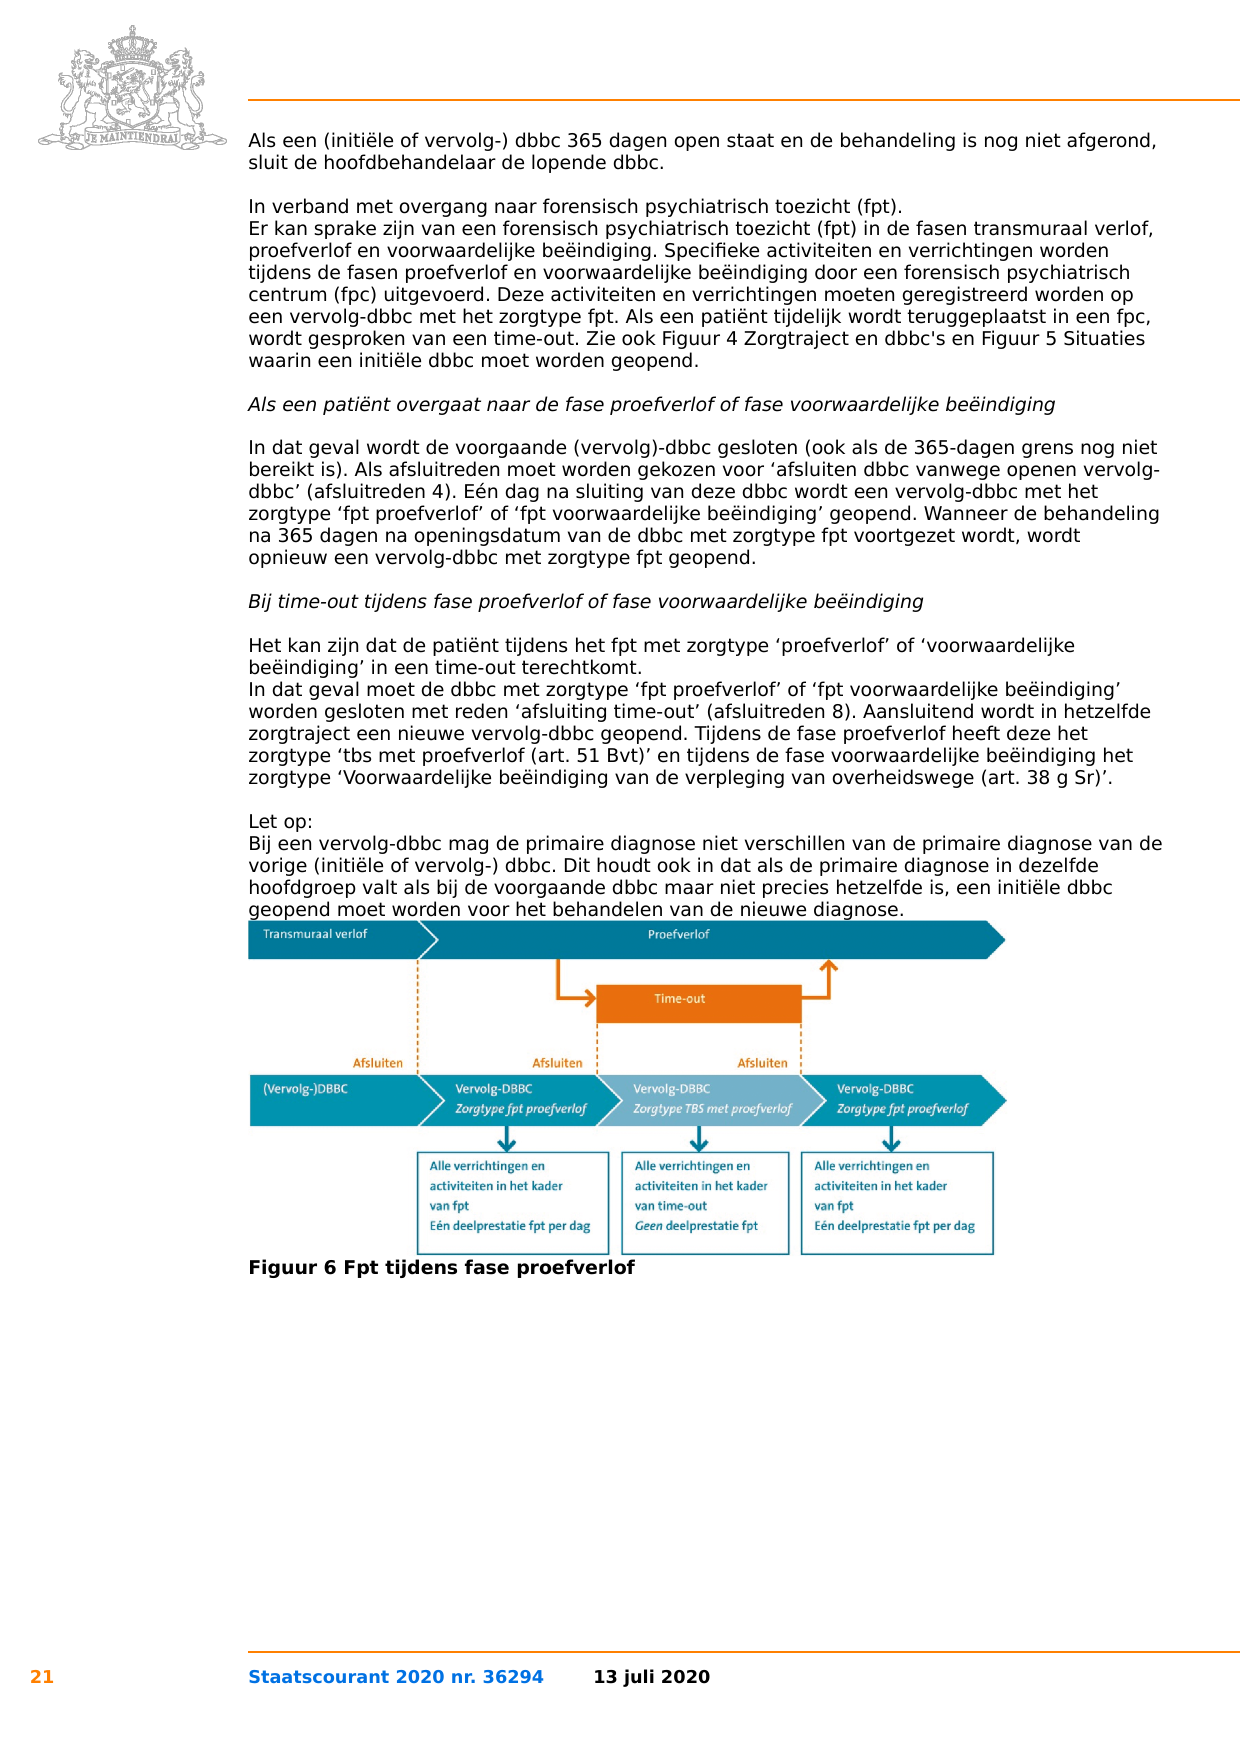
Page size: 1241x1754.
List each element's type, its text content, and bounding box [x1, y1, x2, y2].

text In dat geval moet de dbbc met zorgtype ‘fpt proefverlof’ of ‘fpt voorwaardelijke beëindiging’ worden gesloten met reden ‘afsluiting time-out’ (afsluitreden 8). Aansluitend wordt in hetzelfde zorgtraject een nieuwe vervolg-dbbc geopend. Tijdens de fase proefverlof heeft deze het zorgtype ‘tbs met proefverlof (art. 51 Bvt)’ en tijdens de fase voorwaardelijke beëindiging het zorgtype ‘Voorwaardelijke beëindiging van de verpleging van overheidswege (art. 38 g Sr)’. [248, 679, 1163, 789]
text In dat geval wordt de voorgaande (vervolg)-dbbc gesloten (ook als de 365-dagen grens nog niet bereikt is). Als afsluitreden moet worden gekozen voor ‘afsluiten dbbc vanwege openen vervolg-dbbc’ (afsluitreden 4). Eén dag na sluiting van deze dbbc wordt een vervolg-dbbc met het zorgtype ‘fpt proefverlof’ of ‘fpt voorwaardelijke beëindiging’ geopend. Wanneer de behandeling na 365 dagen na openingsdatum van de dbbc met zorgtype fpt voortgezet wordt, wordt opnieuw een vervolg-dbbc met zorgtype fpt geopend. [248, 437, 1163, 569]
subtitle Bij time-out tijdens fase proefverlof of fase voorwaardelijke beëindiging [248, 591, 1163, 613]
picture [361, 929, 367, 937]
text Er kan sprake zijn van een forensisch psychiatrisch toezicht (fpt) in de fasen transmuraal verlof, proefverlof en voorwaardelijke beëindiging. Specifieke activiteiten en verrichtingen worden tijdens de fasen proefverlof en voorwaardelijke beëindiging door een forensisch psychiatrisch centrum (fpc) uitgevoerd. Deze activiteiten en verrichtingen moeten geregistreerd worden op een vervolg-dbbc met het zorgtype fpt. Als een patiënt tijdelijk wordt teruggeplaatst in een fpc, wordt gesproken van een time-out. Zie ook Figuur 4 Zorgtraject en dbbc's en Figuur 5 Situaties waarin een initiële dbbc moet worden geopend. [248, 218, 1163, 372]
text Als een (initiële of vervolg-) dbbc 365 dagen open staat en de behandeling is nog niet afgerond, sluit de hoofdbehandelaar de lopende dbbc. [248, 130, 1163, 174]
picture [695, 930, 709, 938]
picture [281, 932, 314, 938]
picture [38, 25, 227, 150]
picture [324, 930, 331, 938]
picture [248, 920, 1010, 1257]
picture [336, 932, 346, 938]
picture [656, 930, 676, 938]
text In verband met overgang naar forensisch psychiatrisch toezicht (fpt). [248, 196, 1163, 218]
text Het kan zijn dat de patiënt tijdens het fpt met zorgtype ‘proefverlof’ of ‘voorwaardelijke beëindiging’ in een time-out terechtkomt. [248, 635, 1163, 679]
subtitle Als een patiënt overgaat naar de fase proefverlof of fase voorwaardelijke beëindiging [248, 393, 1163, 415]
picture [678, 933, 693, 938]
picture [349, 931, 357, 937]
text Let op: [248, 811, 1163, 833]
text Bij een vervolg-dbbc mag de primaire diagnose niet verschillen van de primaire diagnose van de vorige (initiële of vervolg-) dbbc. Dit houdt ook in dat als de primaire diagnose in dezelfde hoofdgroep valt als bij de voorgaande dbbc maar niet precies hetzelfde is, een initiële dbbc geopend moet worden voor het behandelen van de nieuwe diagnose. Figuur 6 Fpt tijdens fase proefverlof [248, 833, 1163, 1301]
